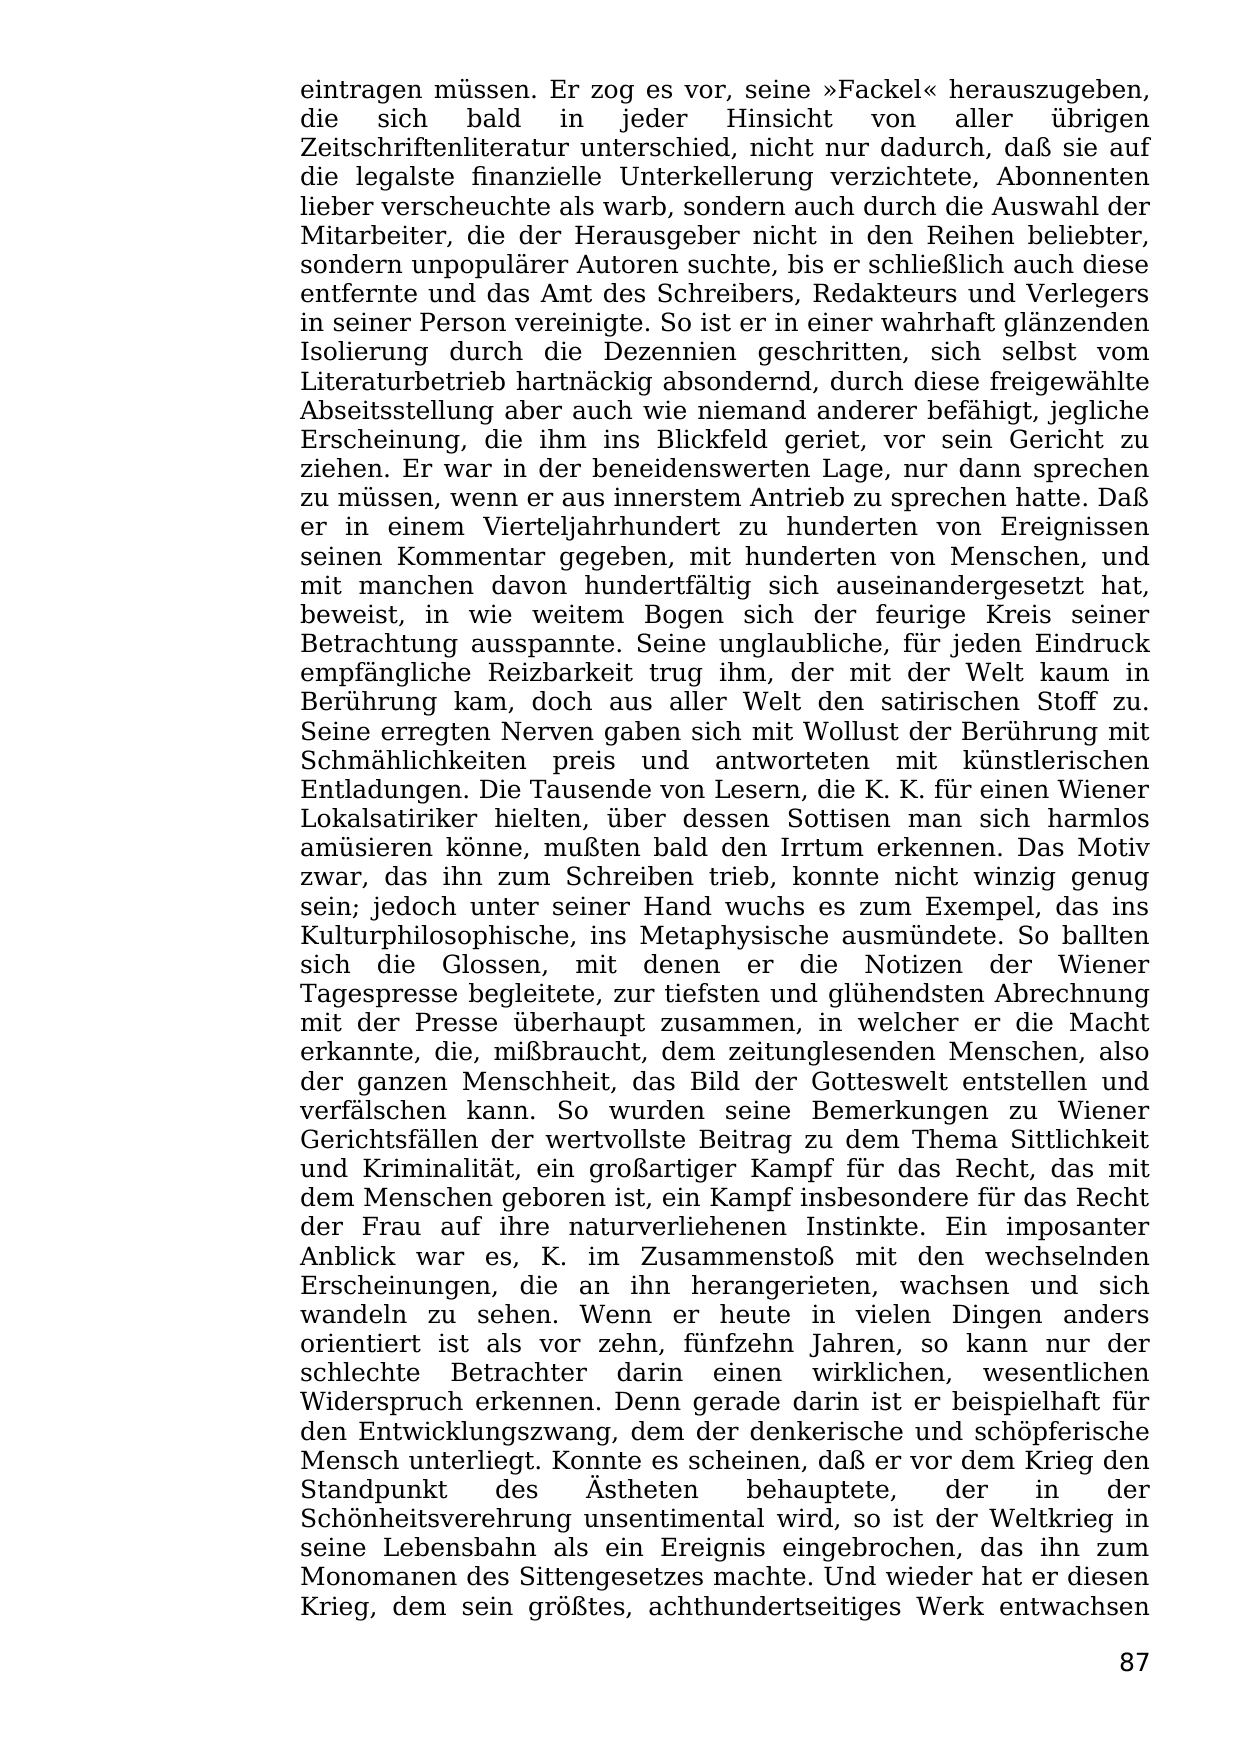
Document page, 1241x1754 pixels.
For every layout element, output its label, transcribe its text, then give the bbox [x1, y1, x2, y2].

text eintragen müssen. Er zog es vor, seine »Fackel« herauszugeben, die sich bald in jeder Hinsicht von aller übrigen Zeitschriftenliteratur unterschied, nicht nur dadurch, daß sie auf die legalste finanzielle Unterkellerung verzichtete, Abonnenten lieber verscheuchte als warb, sondern auch durch die Auswahl der Mitarbeiter, die der Herausgeber nicht in den Reihen beliebter, sondern unpopulärer Autoren suchte, bis er schließlich auch diese entfernte und das Amt des Schreibers, Redakteurs und Verlegers in seiner Person vereinigte. So ist er in einer wahrhaft glänzenden Isolierung durch die Dezennien geschritten, sich selbst vom Literaturbetrieb hartnäckig absondernd, durch diese freigewählte Abseitsstellung aber auch wie niemand anderer befähigt, jegliche Erscheinung, die ihm ins Blickfeld geriet, vor sein Gericht zu ziehen. Er war in der beneidenswerten Lage, nur dann sprechen zu müssen, wenn er aus innerstem Antrieb zu sprechen hatte. Daß er in einem Vierteljahrhundert zu hunderten von Ereignissen seinen Kommentar gegeben, mit hunderten von Menschen, und mit manchen davon hundertfältig sich auseinandergesetzt hat, beweist, in wie weitem Bogen sich der feurige Kreis seiner Betrachtung ausspannte. Seine unglaubliche, für jeden Eindruck empfängliche Reizbarkeit trug ihm, der mit der Welt kaum in Berührung kam, doch aus aller Welt den satirischen Stoff zu. Seine erregten Nerven gaben sich mit Wollust der Berührung mit Schmählichkeiten preis und antworteten mit künstlerischen Entladungen. Die Tausende von Lesern, die K. K. für einen Wiener Lokalsatiriker hielten, über dessen Sottisen man sich harmlos amüsieren könne, mußten bald den Irrtum erkennen. Das Motiv zwar, das ihn zum Schreiben trieb, konnte nicht winzig genug sein; jedoch unter seiner Hand wuchs es zum Exempel, das ins Kulturphilosophische, ins Metaphysische ausmündete. So ballten sich die Glossen, mit denen er die Notizen der Wiener Tagespresse begleitete, zur tiefsten und glühendsten Abrechnung mit der Presse überhaupt zusammen, in welcher er die Macht erkannte, die, mißbraucht, dem zeitunglesenden Menschen, also der ganzen Menschheit, das Bild der Gotteswelt entstellen und verfälschen kann. So wurden seine Bemerkungen zu Wiener Gerichtsfällen der wertvollste Beitrag zu dem Thema Sittlichkeit und Kriminalität, ein großartiger Kampf für das Recht, das mit dem Menschen geboren ist, ein Kampf insbesondere für das Recht der Frau auf ihre naturverliehenen Instinkte. Ein imposanter Anblick war es, K. im Zusammenstoß mit den wechselnden Erscheinungen, die an ihn herangerieten, wachsen und sich wandeln zu sehen. Wenn er heute in vielen Dingen anders orientiert ist als vor zehn, fünfzehn Jahren, so kann nur der schlechte Betrachter darin einen wirklichen, wesentlichen Widerspruch erkennen. Denn gerade darin ist er beispielhaft für den Entwicklungszwang, dem der denkerische und schöpferische Mensch unterliegt. Konnte es scheinen, daß er vor dem Krieg den Standpunkt des Ästheten behauptete, der in der Schönheitsverehrung unsentimental wird, so ist der Weltkrieg in seine Lebensbahn als ein Ereignis eingebrochen, das ihn zum Monomanen des Sittengesetzes machte. Und wieder hat er diesen Krieg, dem sein größtes, achthundertseitiges Werk entwachsen [300, 75, 1151, 1621]
